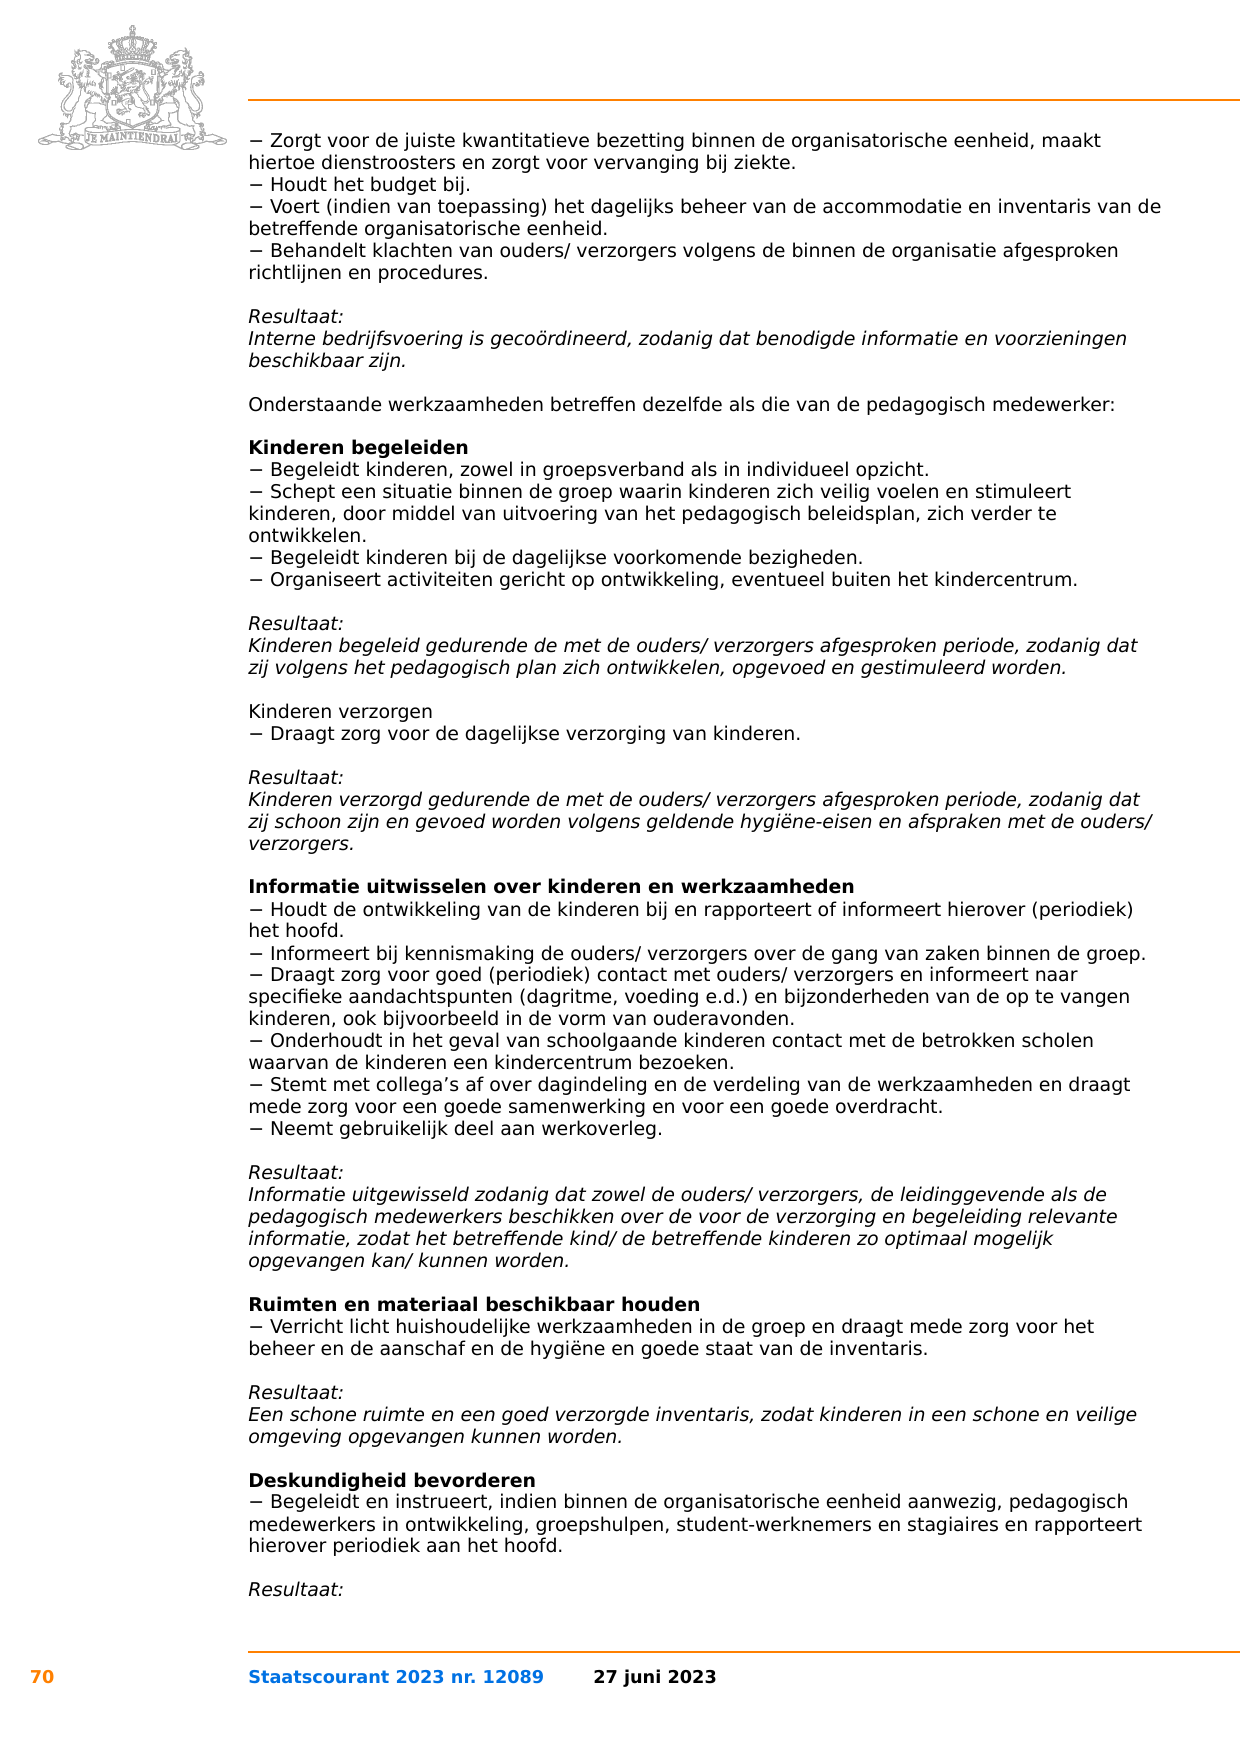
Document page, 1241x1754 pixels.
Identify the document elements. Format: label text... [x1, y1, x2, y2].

text Kinderen verzorgen [248, 701, 1163, 723]
text Onderstaande werkzaamheden betreffen dezelfde als die van de pedagogisch medewerker: [248, 393, 1163, 415]
text Kinderen verzorgd gedurende de met de ouders/ verzorgers afgesproken periode, zodanig dat zij schoon zijn en gevoed worden volgens geldende hygiëne-eisen en afspraken met de ouders/ verzorgers. [248, 789, 1163, 854]
text − Begeleidt en instrueert, indien binnen de organisatorische eenheid aanwezig, pedagogisch medewerkers in ontwikkeling, groepshulpen, student-werknemers en stagiaires en rapporteert hierover periodiek aan het hoofd. [248, 1491, 1163, 1557]
text Resultaat: [248, 613, 1163, 635]
picture [38, 25, 227, 150]
text Resultaat: [248, 306, 1163, 328]
text − Houdt de ontwikkeling van de kinderen bij en rapporteert of informeert hierover (periodiek) het hoofd. [248, 898, 1163, 942]
text − Stemt met collega’s af over dagindeling en de verdeling van de werkzaamheden en draagt mede zorg voor een goede samenwerking en voor een goede overdracht. [248, 1074, 1163, 1118]
text Interne bedrijfsvoering is gecoördineerd, zodanig dat benodigde informatie en voorzieningen beschikbaar zijn. [248, 328, 1163, 372]
text − Informeert bij kennismaking de ouders/ verzorgers over de gang van zaken binnen de groep. [248, 942, 1163, 964]
text − Neemt gebruikelijk deel aan werkoverleg. [248, 1118, 1163, 1140]
text Resultaat: [248, 767, 1163, 789]
text Informatie uitwisselen over kinderen en werkzaamheden [248, 876, 1163, 898]
text − Onderhoudt in het geval van schoolgaande kinderen contact met de betrokken scholen waarvan de kinderen een kindercentrum bezoeken. [248, 1030, 1163, 1074]
text − Schept een situatie binnen de groep waarin kinderen zich veilig voelen en stimuleert kinderen, door middel van uitvoering van het pedagogisch beleidsplan, zich verder te ontwikkelen. [248, 481, 1163, 547]
text Resultaat: [248, 1382, 1163, 1404]
text Ruimten en materiaal beschikbaar houden [248, 1294, 1163, 1316]
text − Organiseert activiteiten gericht op ontwikkeling, eventueel buiten het kindercentrum. [248, 569, 1163, 591]
text − Draagt zorg voor goed (periodiek) contact met ouders/ verzorgers en informeert naar specifieke aandachtspunten (dagritme, voeding e.d.) en bijzonderheden van de op te vangen kinderen, ook bijvoorbeeld in de vorm van ouderavonden. [248, 964, 1163, 1030]
text Informatie uitgewisseld zodanig dat zowel de ouders/ verzorgers, de leidinggevende als de pedagogisch medewerkers beschikken over de voor de verzorging en begeleiding relevante informatie, zodat het betreffende kind/ de betreffende kinderen zo optimaal mogelijk opgevangen kan/ kunnen worden. [248, 1184, 1163, 1272]
text Kinderen begeleid gedurende de met de ouders/ verzorgers afgesproken periode, zodanig dat zij volgens het pedagogisch plan zich ontwikkelen, opgevoed en gestimuleerd worden. [248, 635, 1163, 679]
text Deskundigheid bevorderen [248, 1469, 1163, 1491]
text Resultaat: [248, 1162, 1163, 1184]
text − Begeleidt kinderen bij de dagelijkse voorkomende bezigheden. [248, 547, 1163, 569]
text − Behandelt klachten van ouders/ verzorgers volgens de binnen de organisatie afgesproken richtlijnen en procedures. [248, 240, 1163, 284]
text − Voert (indien van toepassing) het dagelijks beheer van de accommodatie en inventaris van de betreffende organisatorische eenheid. [248, 196, 1163, 240]
text Een schone ruimte en een goed verzorgde inventaris, zodat kinderen in een schone en veilige omgeving opgevangen kunnen worden. [248, 1404, 1163, 1448]
text − Zorgt voor de juiste kwantitatieve bezetting binnen de organisatorische eenheid, maakt hiertoe dienstroosters en zorgt voor vervanging bij ziekte. [248, 130, 1163, 174]
text − Houdt het budget bij. [248, 174, 1163, 196]
text − Verricht licht huishoudelijke werkzaamheden in de groep en draagt mede zorg voor het beheer en de aanschaf en de hygiëne en goede staat van de inventaris. [248, 1316, 1163, 1360]
text Kinderen begeleiden [248, 437, 1163, 459]
text − Begeleidt kinderen, zowel in groepsverband als in individueel opzicht. [248, 459, 1163, 481]
text Resultaat: [248, 1579, 1163, 1601]
text − Draagt zorg voor de dagelijkse verzorging van kinderen. [248, 723, 1163, 745]
